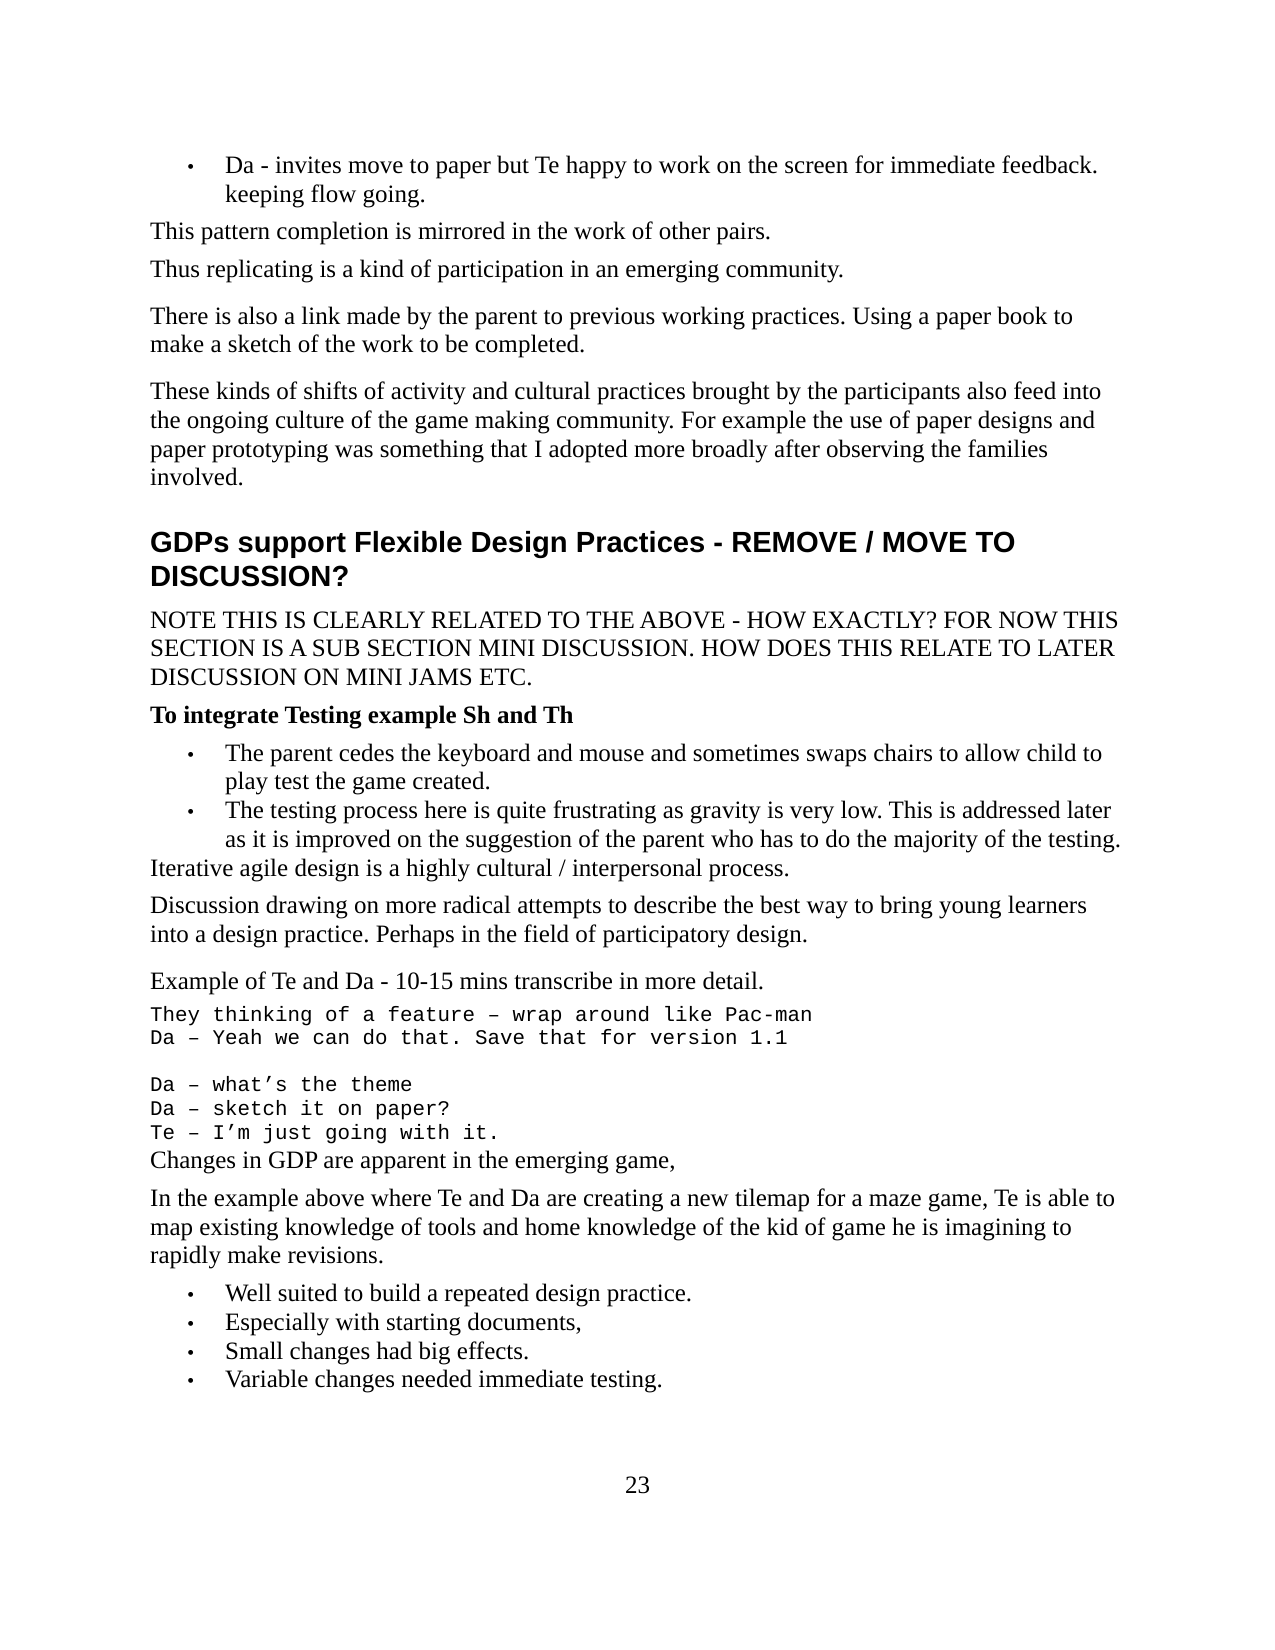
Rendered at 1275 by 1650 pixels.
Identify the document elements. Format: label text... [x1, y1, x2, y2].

list The testing process here is quite frustrating as gravity is very low. This is addressed later as it is improved on the suggestion of the parent who has to do the majority of the testing. [187, 795, 1125, 853]
list Especially with starting documents, [187, 1307, 1125, 1336]
text Discussion drawing on more radical attempts to describe the best way to bring young learners into a design practice. Perhaps in the field of participatory design. [150, 890, 1125, 948]
text NOTE THIS IS CLEARLY RELATED TO THE ABOVE - HOW EXACTLY? FOR NOW THIS SECTION IS A SUB SECTION MINI DISCUSSION. HOW DOES THIS RELATE TO LATER DISCUSSION ON MINI JAMS ETC. [150, 605, 1125, 691]
list The parent cedes the keyboard and mouse and sometimes swaps chairs to allow child to play test the game created. [187, 738, 1125, 795]
list Well suited to build a repeated design practice. [187, 1278, 1125, 1307]
text Da – Yeah we can do that. Save that for version 1.1 [150, 1027, 1125, 1051]
text They thinking of a feature – wrap around like Pac-man [150, 1003, 1125, 1027]
text Da – sketch it on paper? [150, 1098, 1125, 1122]
text Iterative agile design is a highly cultural / interpersonal process. [150, 853, 1125, 881]
text Thus replicating is a kind of participation in an emerging community. [150, 254, 1125, 283]
text Changes in GDP are apparent in the emerging game, [150, 1145, 1125, 1174]
subtitle GDPs support Flexible Design Practices - REMOVE / MOVE TO DISCUSSION? [150, 525, 1125, 592]
text In the example above where Te and Da are creating a new tilemap for a maze game, Te is able to map existing knowledge of tools and home knowledge of the kid of game he is imagining to rapidly make revisions. [150, 1183, 1125, 1269]
list Da - invites move to paper but Te happy to work on the screen for immediate feedback. keeping flow going. [187, 150, 1125, 207]
text Te – I’m just going with it. [150, 1122, 1125, 1145]
text These kinds of shifts of activity and cultural practices brought by the participants also feed into the ongoing culture of the game making community. For example the use of paper designs and paper prototyping was something that I adopted more broadly after observing the families involved. [150, 376, 1125, 491]
text This pattern completion is mirrored in the work of other pairs. [150, 216, 1125, 245]
list Small changes had big effects. [187, 1336, 1125, 1364]
text To integrate Testing example Sh and Th [150, 700, 1125, 729]
text Example of Te and Da - 10-15 mins transcribe in more detail. [150, 966, 1125, 994]
text Da – what’s the theme [150, 1074, 1125, 1098]
text There is also a link made by the parent to previous working practices. Using a paper book to make a sketch of the work to be completed. [150, 301, 1125, 358]
list Variable changes needed immediate testing. [187, 1364, 1125, 1393]
